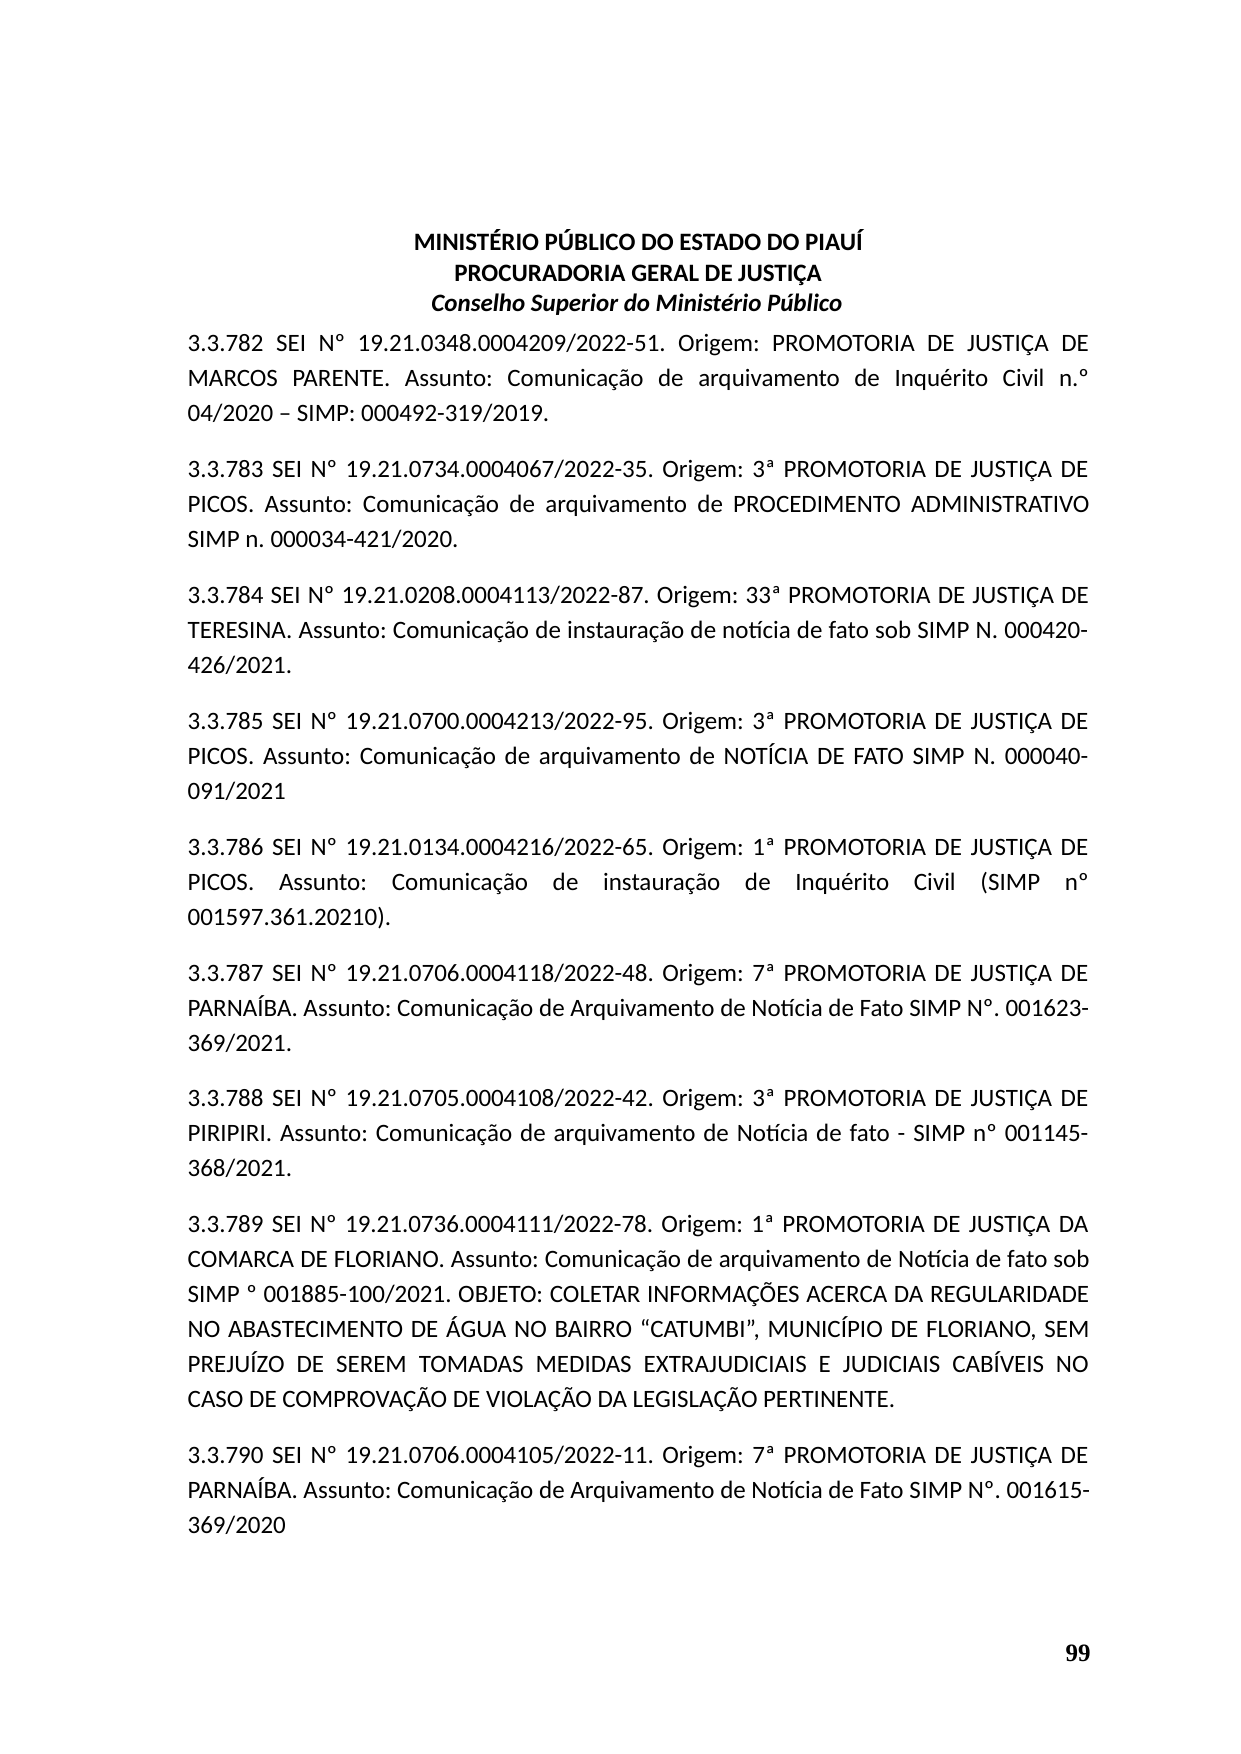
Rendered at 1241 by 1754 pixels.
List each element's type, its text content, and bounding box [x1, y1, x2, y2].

text 3.3.789 SEI Nº 19.21.0736.0004111/2022-78. Origem: 1ª PROMOTORIA DE JUSTIÇA DA COMARCA DE FLORIANO. Assunto: Comunicação de arquivamento de Notícia de fato sob SIMP º 001885-100/2021. OBJETO: COLETAR INFORMAÇÕES ACERCA DA REGULARIDADE NO ABASTECIMENTO DE ÁGUA NO BAIRRO “CATUMBI”, MUNICÍPIO DE FLORIANO, SEM PREJUÍZO DE SEREM TOMADAS MEDIDAS EXTRAJUDICIAIS E JUDICIAIS CABÍVEIS NO CASO DE COMPROVAÇÃO DE VIOLAÇÃO DA LEGISLAÇÃO PERTINENTE. [187, 1208, 1090, 1414]
text 3.3.785 SEI Nº 19.21.0700.0004213/2022-95. Origem: 3ª PROMOTORIA DE JUSTIÇA DE PICOS. Assunto: Comunicação de arquivamento de NOTÍCIA DE FATO SIMP N. 000040-091/2021 [187, 705, 1090, 806]
text 3.3.788 SEI Nº 19.21.0705.0004108/2022-42. Origem: 3ª PROMOTORIA DE JUSTIÇA DE PIRIPIRI. Assunto: Comunicação de arquivamento de Notícia de fato - SIMP nº 001145-368/2021. [187, 1082, 1090, 1183]
text 3.3.782 SEI Nº 19.21.0348.0004209/2022-51. Origem: PROMOTORIA DE JUSTIÇA DE MARCOS PARENTE. Assunto: Comunicação de arquivamento de Inquérito Civil n.º 04/2020 – SIMP: 000492-319/2019. [187, 327, 1090, 428]
text 3.3.784 SEI Nº 19.21.0208.0004113/2022-87. Origem: 33ª PROMOTORIA DE JUSTIÇA DE TERESINA. Assunto: Comunicação de instauração de notícia de fato sob SIMP N. 000420-426/2021. [187, 579, 1090, 680]
text 3.3.790 SEI Nº 19.21.0706.0004105/2022-11. Origem: 7ª PROMOTORIA DE JUSTIÇA DE PARNAÍBA. Assunto: Comunicação de Arquivamento de Notícia de Fato SIMP Nº. 001615-369/2020 [187, 1439, 1090, 1540]
text 3.3.787 SEI Nº 19.21.0706.0004118/2022-48. Origem: 7ª PROMOTORIA DE JUSTIÇA DE PARNAÍBA. Assunto: Comunicação de Arquivamento de Notícia de Fato SIMP Nº. 001623-369/2021. [187, 957, 1090, 1057]
text 3.3.783 SEI Nº 19.21.0734.0004067/2022-35. Origem: 3ª PROMOTORIA DE JUSTIÇA DE PICOS. Assunto: Comunicação de arquivamento de PROCEDIMENTO ADMINISTRATIVO SIMP n. 000034-421/2020. [187, 453, 1090, 554]
text 3.3.786 SEI Nº 19.21.0134.0004216/2022-65. Origem: 1ª PROMOTORIA DE JUSTIÇA DE PICOS. Assunto: Comunicação de instauração de Inquérito Civil (SIMP nº 001597.361.20210). [187, 831, 1090, 931]
